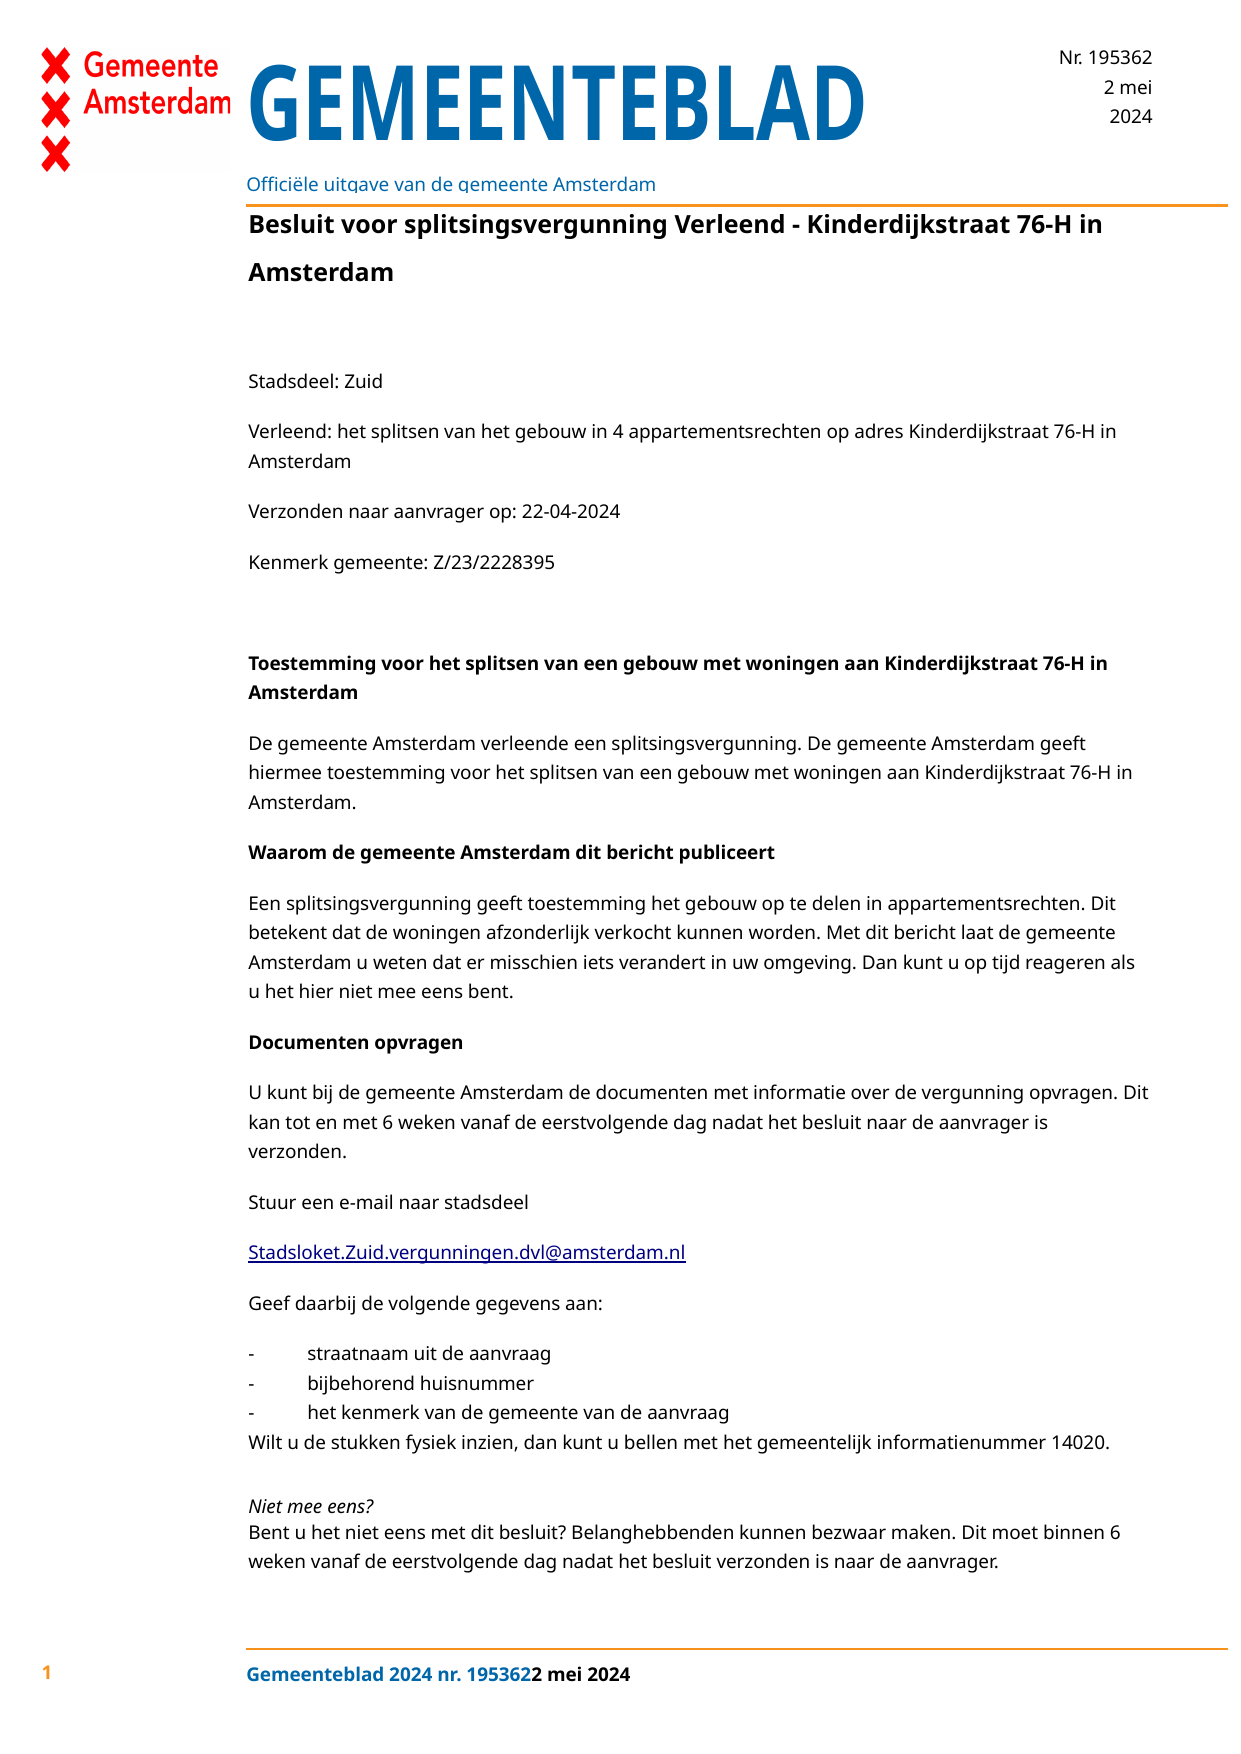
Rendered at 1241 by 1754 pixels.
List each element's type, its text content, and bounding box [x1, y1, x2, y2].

picture [41, 47, 231, 172]
text Bent u het niet eens met dit besluit? Belanghebbenden kunnen bezwaar maken. Dit moet binnen 6 weken vanaf de eerstvolgende dag nadat het besluit verzonden is naar de aanvrager. [248, 1519, 1152, 1574]
text Geef daarbij de volgende gegevens aan: [248, 1290, 1152, 1316]
text Niet mee eens? [248, 1493, 1152, 1519]
text Stadsloket.Zuid.vergunningen.dvl@amsterdam.nl [248, 1239, 1152, 1265]
text Verleend: het splitsen van het gebouw in 4 appartementsrechten op adres Kinderdijkstraat 76-H in Amsterdam [248, 419, 1152, 474]
text Kenmerk gemeente: Z/23/2228395 [248, 549, 1152, 575]
list straatnaam uit de aanvraag [248, 1340, 1152, 1366]
text Waarom de gemeente Amsterdam dit bericht publiceert [248, 839, 1152, 865]
text Stadsdeel: Zuid [248, 368, 1152, 394]
text Wilt u de stukken fysiek inzien, dan kunt u bellen met het gemeentelijk informatienummer 14020. [248, 1429, 1152, 1455]
text Een splitsingsvergunning geeft toestemming het gebouw op te delen in appartementsrechten. Dit betekent dat de woningen afzonderlijk verkocht kunnen worden. Met dit bericht laat de gemeente Amsterdam u weten dat er misschien iets verandert in uw omgeving. Dan kunt u op tijd reageren als u het hier niet mee eens bent. [248, 890, 1152, 1004]
list bijbehorend huisnummer [248, 1370, 1152, 1396]
text Stuur een e-mail naar stadsdeel [248, 1189, 1152, 1215]
list het kenmerk van de gemeente van de aanvraag [248, 1399, 1152, 1425]
text Documenten opvragen [248, 1029, 1152, 1055]
text U kunt bij de gemeente Amsterdam de documenten met informatie over de vergunning opvragen. Dit kan tot en met 6 weken vanaf de eerstvolgende dag nadat het besluit naar de aanvrager is verzonden. [248, 1079, 1152, 1164]
text Toestemming voor het splitsen van een gebouw met woningen aan Kinderdijkstraat 76-H in Amsterdam [248, 650, 1152, 705]
text De gemeente Amsterdam verleende een splitsingsvergunning. De gemeente Amsterdam geeft hiermee toestemming voor het splitsen van een gebouw met woningen aan Kinderdijkstraat 76-H in Amsterdam. [248, 730, 1152, 815]
text Verzonden naar aanvrager op: 22-04-2024 [248, 499, 1152, 524]
text Besluit voor splitsingsvergunning Verleend - Kinderdijkstraat 76-H in Amsterdam [248, 207, 1152, 288]
